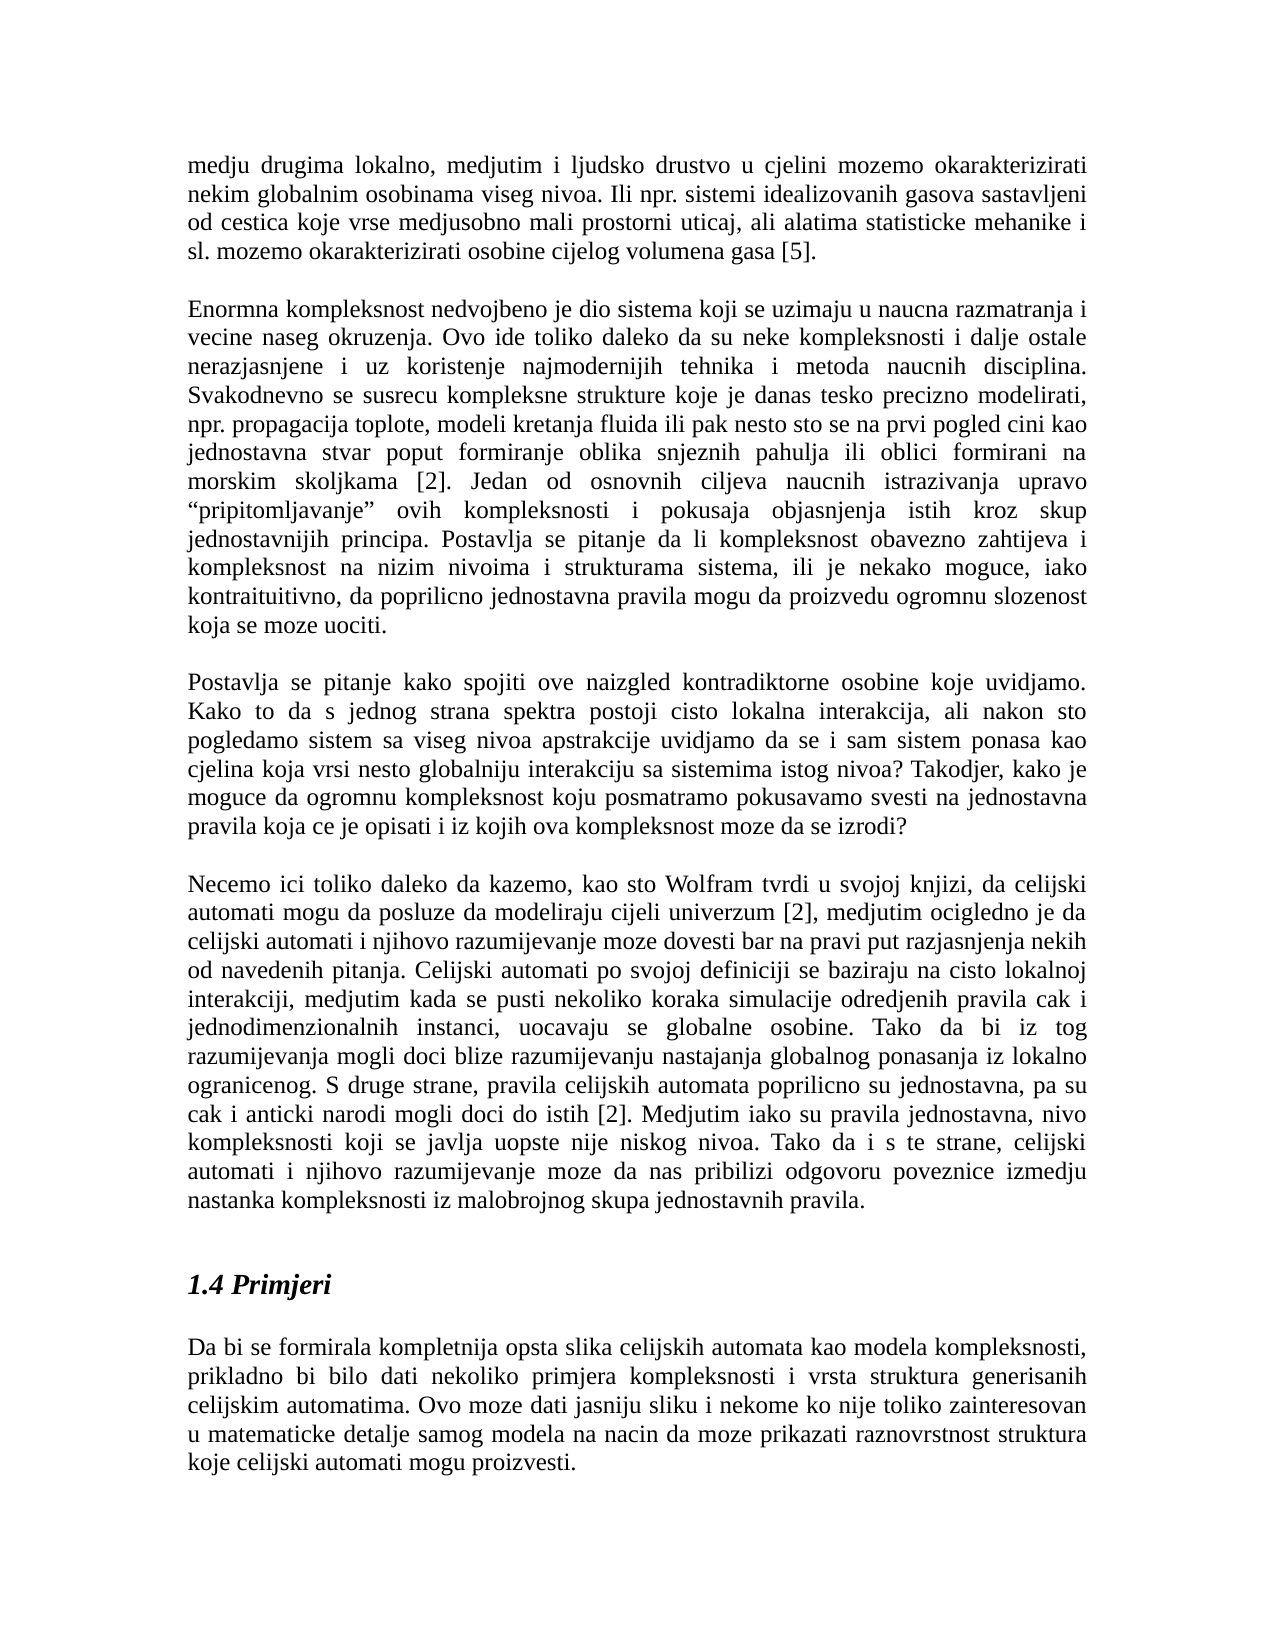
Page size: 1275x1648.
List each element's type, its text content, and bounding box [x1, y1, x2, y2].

text Da bi se formirala kompletnija opsta slika celijskih automata kao modela kompleksnosti, prikladno bi bilo dati nekoliko primjera kompleksnosti i vrsta struktura generisanih celijskim automatima. Ovo moze dati jasniju sliku i nekome ko nije toliko zainteresovan u matematicke detalje samog modela na nacin da moze prikazati raznovrstnost struktura koje celijski automati mogu proizvesti. [187, 1332, 1088, 1476]
text medju drugima lokalno, medjutim i ljudsko drustvo u cjelini mozemo okarakterizirati nekim globalnim osobinama viseg nivoa. Ili npr. sistemi idealizovanih gasova sastavljeni od cestica koje vrse medjusobno mali prostorni uticaj, ali alatima statisticke mehanike i sl. mozemo okarakterizirati osobine cijelog volumena gasa [5]. [187, 150, 1088, 265]
text Postavlja se pitanje kako spojiti ove naizgled kontradiktorne osobine koje uvidjamo. Kako to da s jednog strana spektra postoji cisto lokalna interakcija, ali nakon sto pogledamo sistem sa viseg nivoa apstrakcije uvidjamo da se i sam sistem ponasa kao cjelina koja vrsi nesto globalniju interakciju sa sistemima istog nivoa? Takodjer, kako je moguce da ogromnu kompleksnost koju posmatramo pokusavamo svesti na jednostavna pravila koja ce je opisati i iz kojih ova kompleksnost moze da se izrodi? [187, 667, 1088, 840]
subtitle 1.4 Primjeri [187, 1267, 1088, 1301]
text Enormna kompleksnost nedvojbeno je dio sistema koji se uzimaju u naucna razmatranja i vecine naseg okruzenja. Ovo ide toliko daleko da su neke kompleksnosti i dalje ostale nerazjasnjene i uz koristenje najmodernijih tehnika i metoda naucnih disciplina. Svakodnevno se susrecu kompleksne strukture koje je danas tesko precizno modelirati, npr. propagacija toplote, modeli kretanja fluida ili pak nesto sto se na prvi pogled cini kao jednostavna stvar poput formiranje oblika snjeznih pahulja ili oblici formirani na morskim skoljkama [2]. Jedan od osnovnih ciljeva naucnih istrazivanja upravo “pripitomljavanje” ovih kompleksnosti i pokusaja objasnjenja istih kroz skup jednostavnijih principa. Postavlja se pitanje da li kompleksnost obavezno zahtijeva i kompleksnost na nizim nivoima i strukturama sistema, ili je nekako moguce, iako kontraituitivno, da poprilicno jednostavna pravila mogu da proizvedu ogromnu slozenost koja se moze uociti. [187, 294, 1088, 639]
text Necemo ici toliko daleko da kazemo, kao sto Wolfram tvrdi u svojoj knjizi, da celijski automati mogu da posluze da modeliraju cijeli univerzum [2], medjutim ocigledno je da celijski automati i njihovo razumijevanje moze dovesti bar na pravi put razjasnjenja nekih od navedenih pitanja. Celijski automati po svojoj definiciji se baziraju na cisto lokalnoj interakciji, medjutim kada se pusti nekoliko koraka simulacije odredjenih pravila cak i jednodimenzionalnih instanci, uocavaju se globalne osobine. Tako da bi iz tog razumijevanja mogli doci blize razumijevanju nastajanja globalnog ponasanja iz lokalno ogranicenog. S druge strane, pravila celijskih automata poprilicno su jednostavna, pa su cak i anticki narodi mogli doci do istih [2]. Medjutim iako su pravila jednostavna, nivo kompleksnosti koji se javlja uopste nije niskog nivoa. Tako da i s te strane, celijski automati i njihovo razumijevanje moze da nas pribilizi odgovoru poveznice izmedju nastanka kompleksnosti iz malobrojnog skupa jednostavnih pravila. [187, 869, 1088, 1214]
